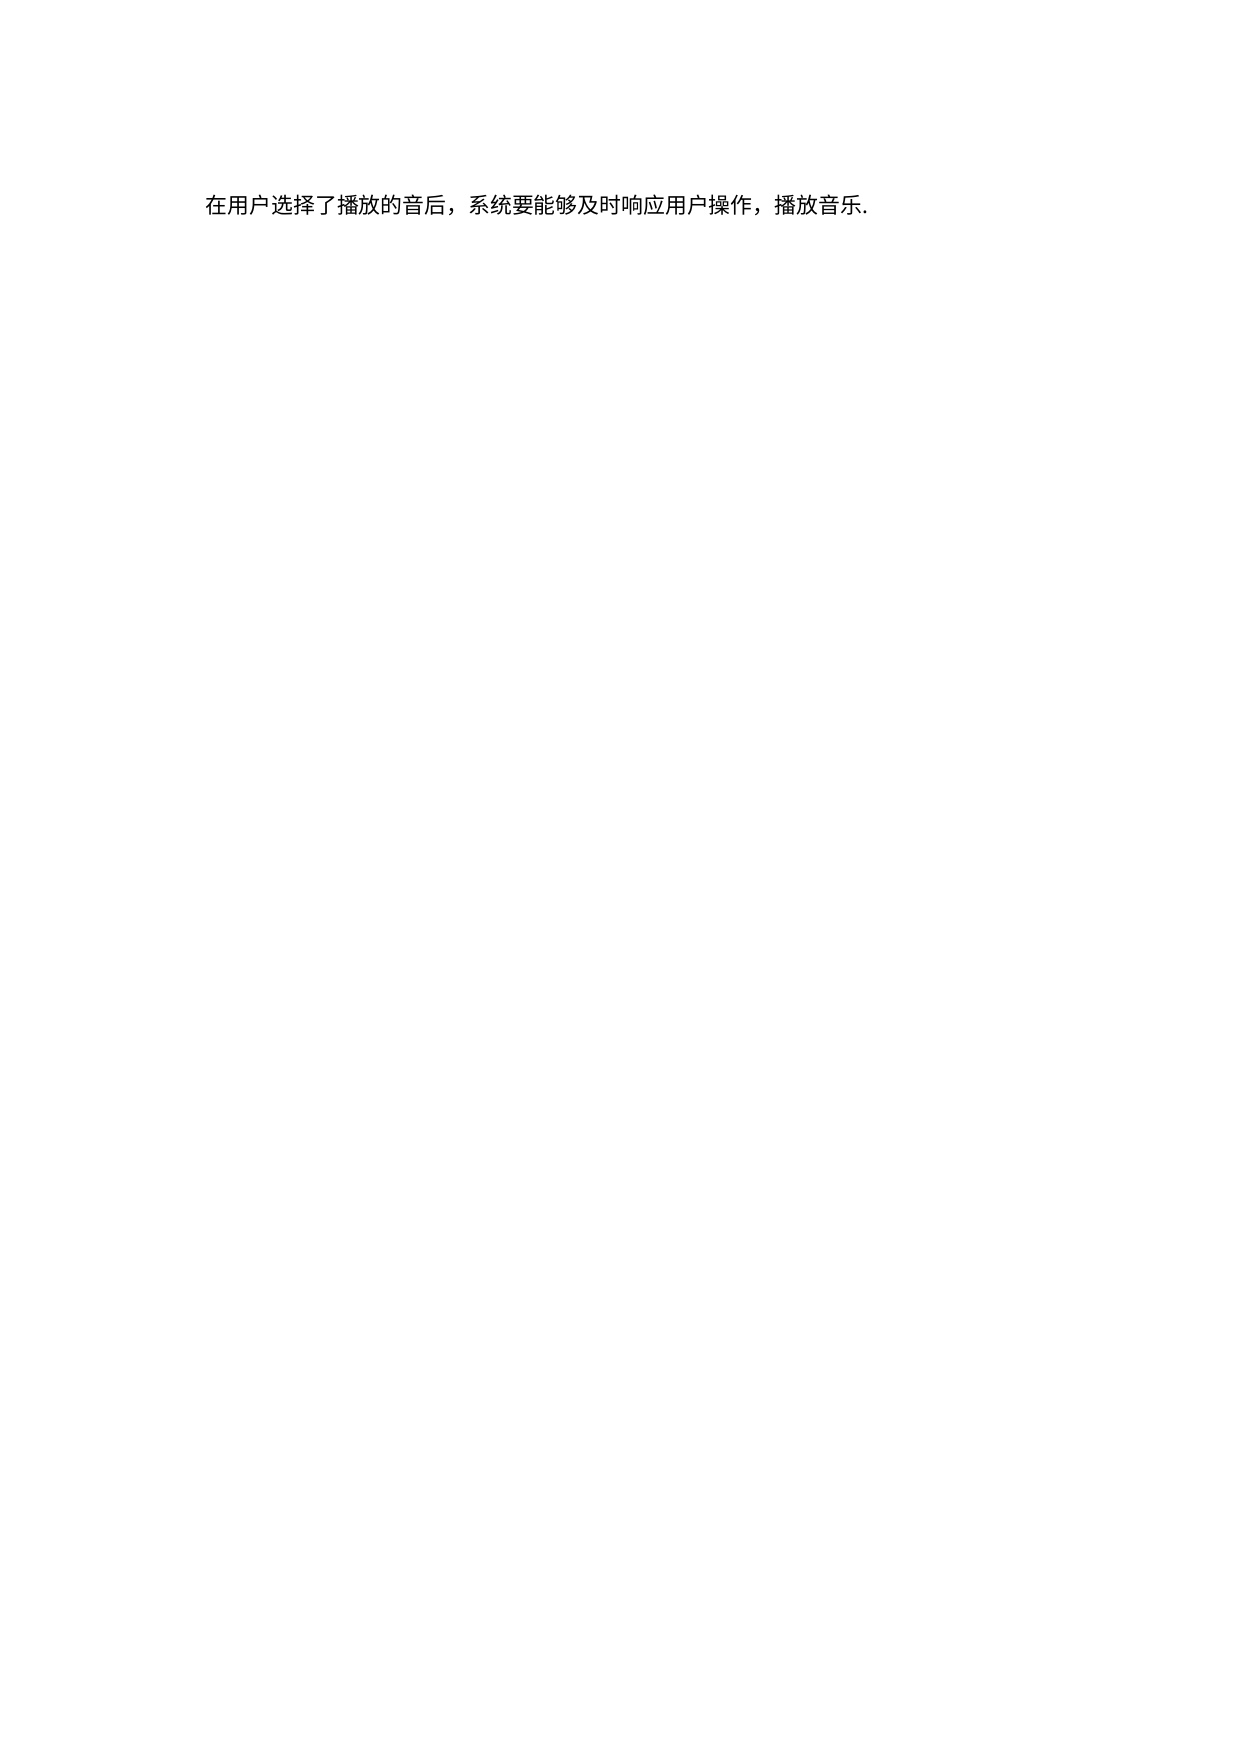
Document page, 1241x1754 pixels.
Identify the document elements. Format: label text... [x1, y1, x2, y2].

text 在用户选择了播放的音后，系统要能够及时响应用户操作，播放音乐. [118, 188, 1122, 219]
